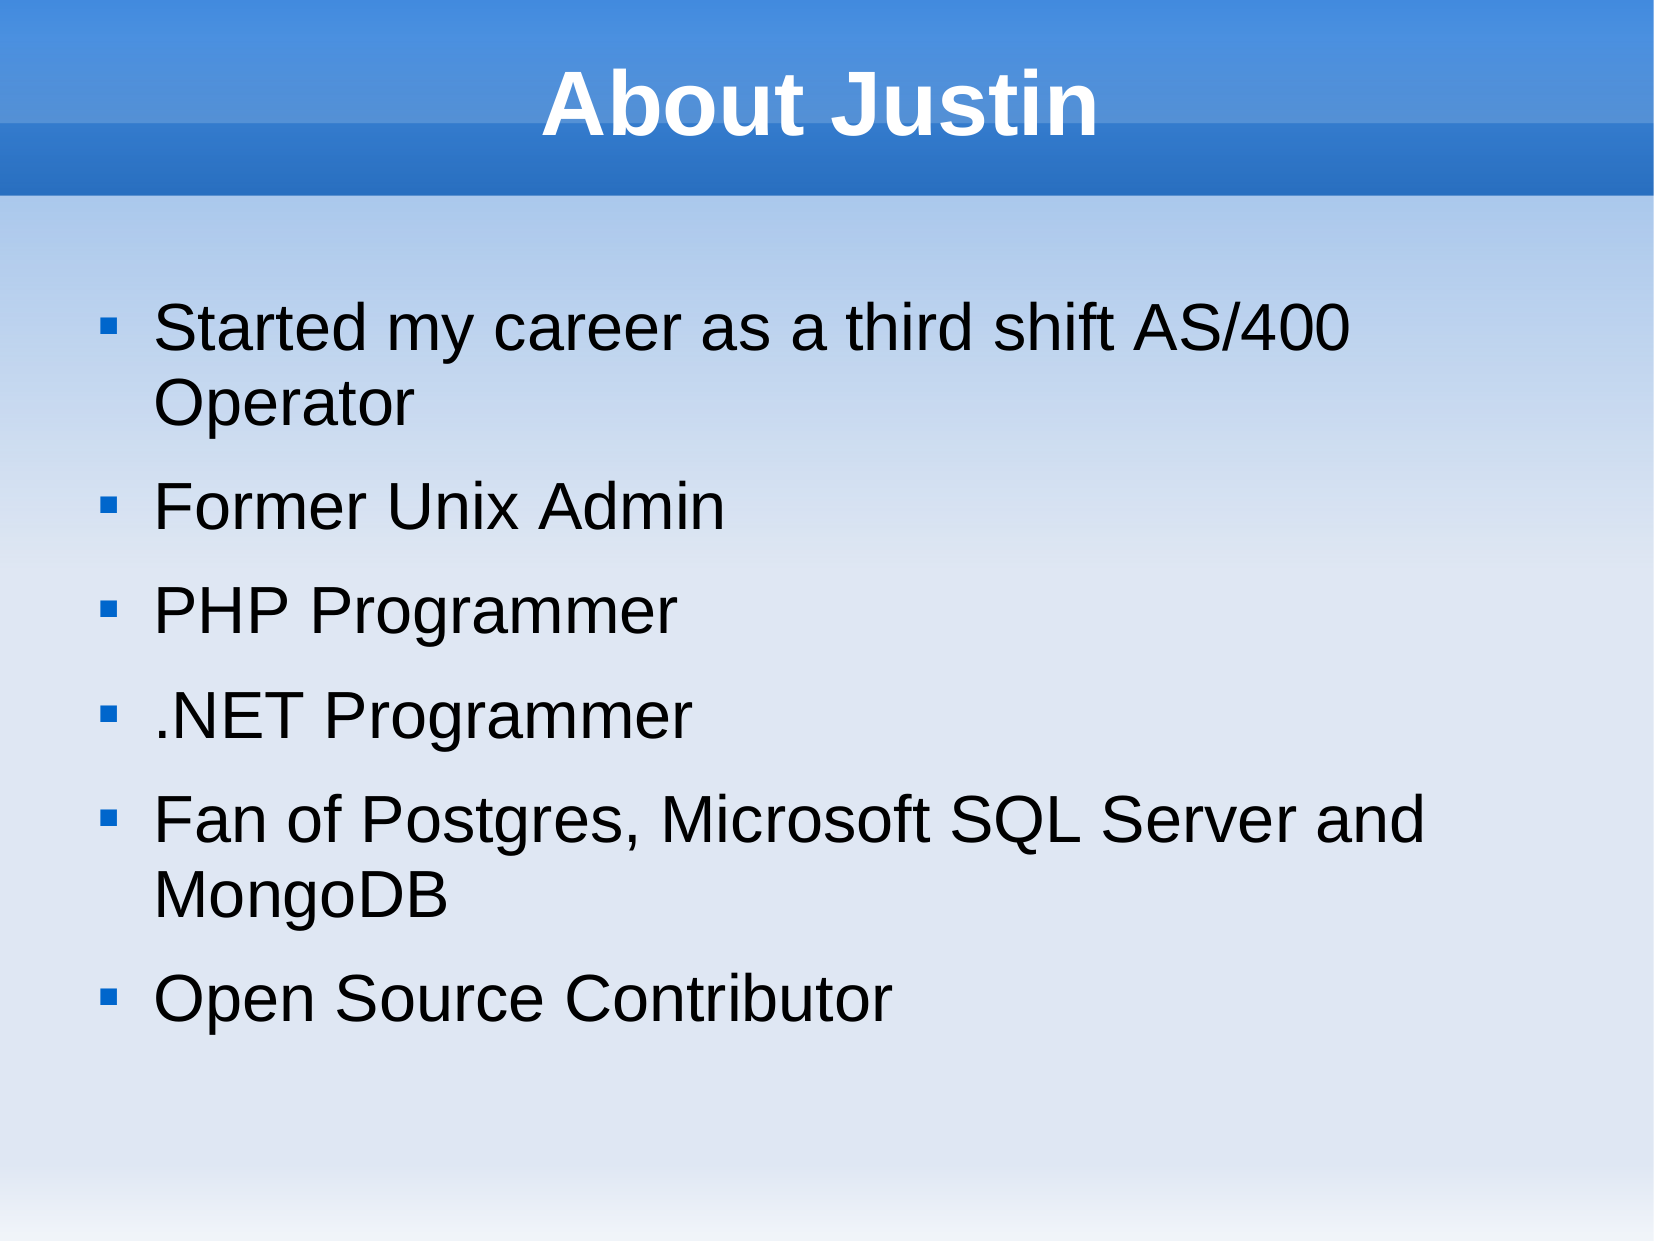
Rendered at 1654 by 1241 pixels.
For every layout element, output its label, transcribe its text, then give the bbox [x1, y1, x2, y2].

list Started my career as a third shift AS/400 Operator Former Unix Admin PHP Programmer .NET Programmer Fan of Postgres, Microsoft SQL Server and MongoDB Open Source Contributor [82, 290, 1571, 1109]
picture [0, 0, 1654, 1241]
title About Justin [76, 0, 1565, 208]
